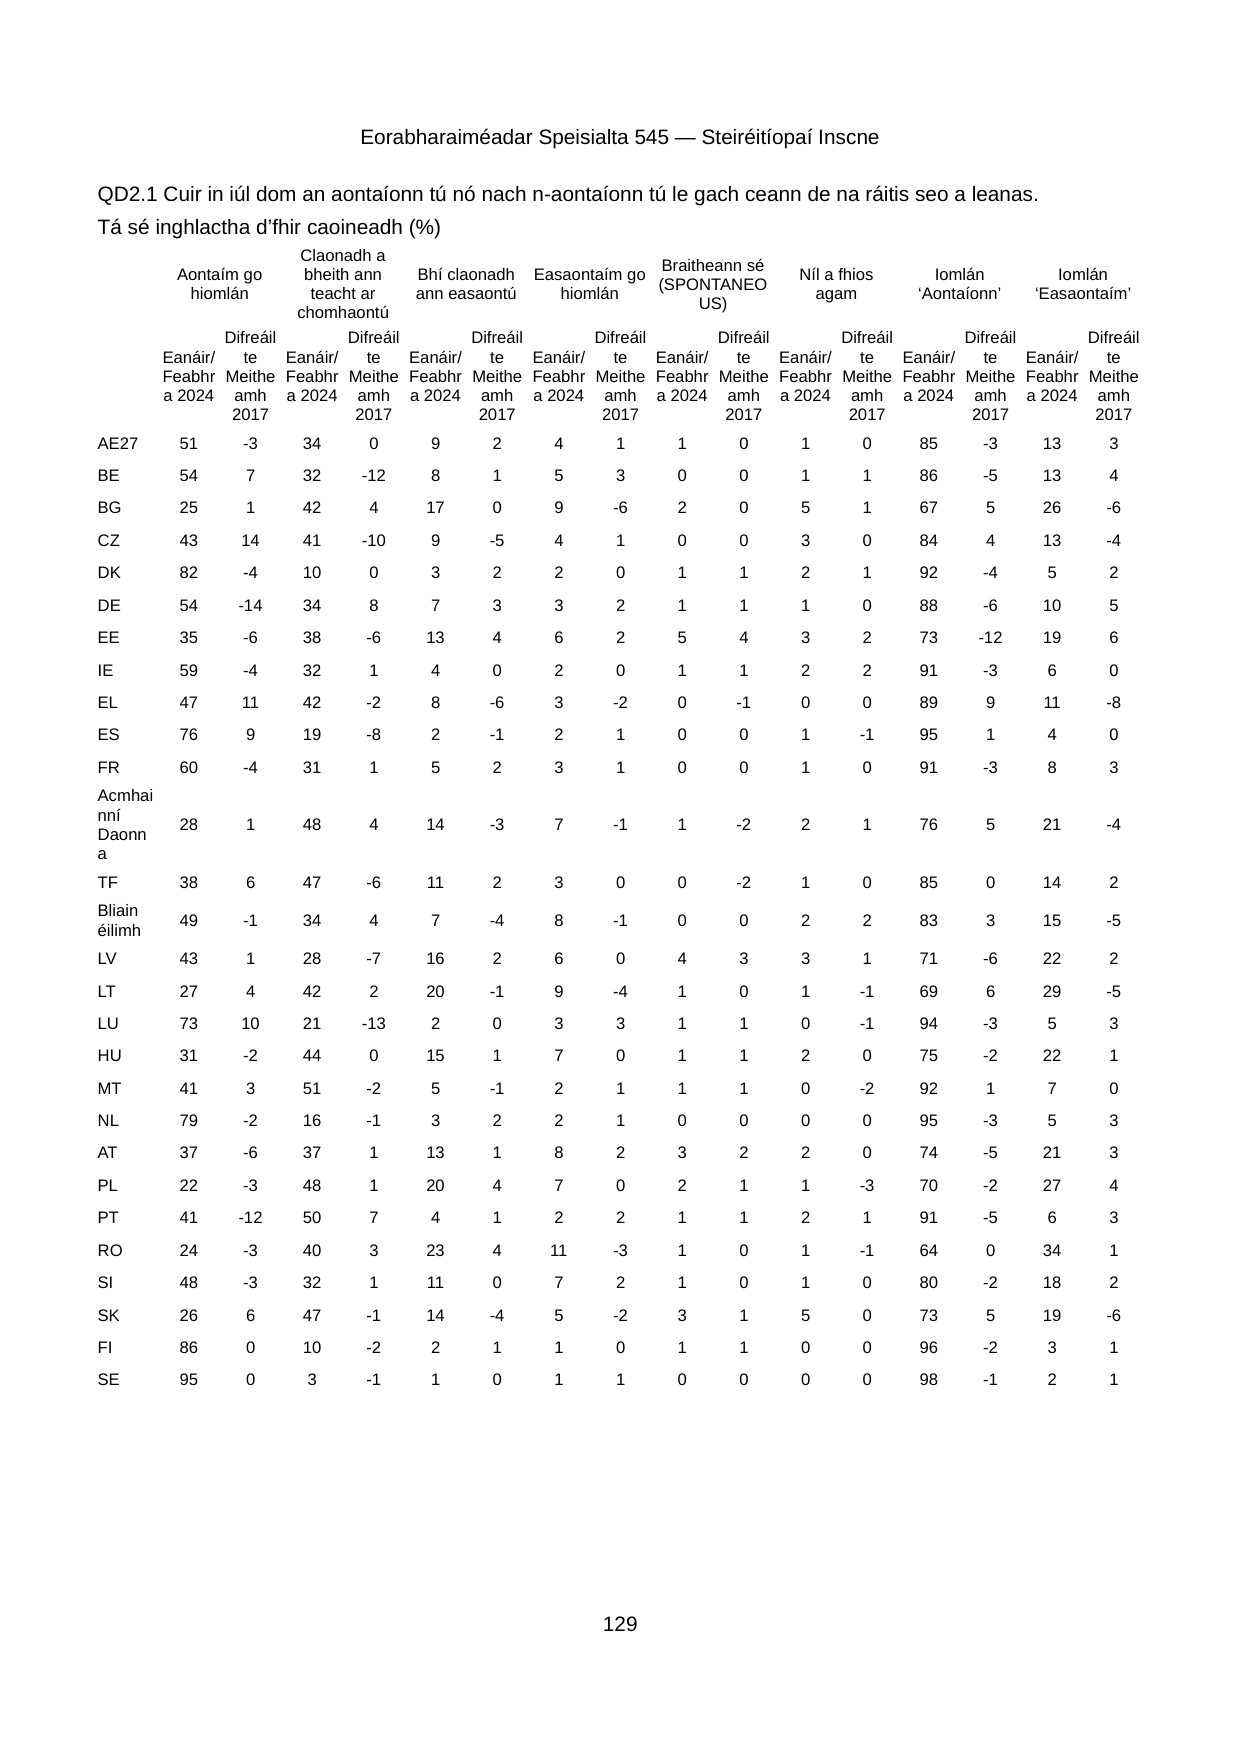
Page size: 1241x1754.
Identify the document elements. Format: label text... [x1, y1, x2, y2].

table_cell 2 [836, 898, 898, 942]
table_cell -4 [466, 898, 528, 942]
table_cell -4 [960, 557, 1021, 589]
table_cell 0 [651, 686, 713, 718]
table_cell 3 [651, 1299, 713, 1331]
table_cell 1 [775, 751, 836, 783]
table_cell 2 [405, 1331, 466, 1363]
table_cell 95 [158, 1364, 219, 1396]
table_cell 3 [713, 943, 774, 975]
table_cell 4 [466, 1169, 528, 1202]
table_cell 0 [713, 751, 774, 783]
table_cell 84 [898, 524, 959, 557]
table_cell 1 [651, 557, 713, 589]
table_cell 5 [528, 1299, 589, 1331]
table_cell 73 [158, 1007, 219, 1039]
table_cell 2 [1083, 866, 1144, 898]
table_cell [95, 325, 158, 427]
table_cell 83 [898, 898, 959, 942]
table_cell 0 [466, 1266, 528, 1299]
table_cell Difreáilte Meitheamh 2017 [343, 325, 404, 427]
table_cell 5 [405, 751, 466, 783]
table_cell LV [95, 943, 158, 975]
table_cell 1 [836, 557, 898, 589]
table_cell 3 [220, 1072, 281, 1104]
table_cell -6 [220, 1137, 281, 1169]
table_cell 22 [158, 1169, 219, 1202]
table_cell 0 [590, 866, 651, 898]
table_cell 32 [281, 654, 343, 686]
table_cell 2 [466, 866, 528, 898]
table_cell 6 [528, 943, 589, 975]
table_cell 13 [1021, 427, 1083, 459]
table_cell 13 [405, 1137, 466, 1169]
table_cell 42 [281, 686, 343, 718]
table_cell 19 [1021, 1299, 1083, 1331]
table_cell 0 [466, 1364, 528, 1396]
table_cell 2 [1021, 1364, 1083, 1396]
table_cell 1 [713, 1169, 774, 1202]
table_cell 0 [960, 866, 1021, 898]
table_cell 2 [590, 621, 651, 654]
table_cell 0 [590, 1040, 651, 1072]
table_cell 1 [651, 1007, 713, 1039]
table_cell Aontaím go hiomlán [158, 243, 281, 325]
table_cell 2 [528, 719, 589, 751]
table_cell 3 [528, 589, 589, 621]
table_cell 0 [836, 1104, 898, 1137]
table_cell ES [95, 719, 158, 751]
table_cell EL [95, 686, 158, 718]
table_cell 0 [775, 1364, 836, 1396]
table_cell 1 [343, 751, 404, 783]
table_cell 4 [1083, 1169, 1144, 1202]
table_cell -2 [220, 1104, 281, 1137]
table_cell 0 [836, 1137, 898, 1169]
table_cell -5 [960, 459, 1021, 492]
table_cell 2 [466, 751, 528, 783]
table_cell 3 [528, 751, 589, 783]
table_cell 2 [651, 1169, 713, 1202]
table_cell 1 [775, 1266, 836, 1299]
table_cell 7 [343, 1202, 404, 1234]
table_cell 5 [960, 783, 1021, 866]
table_cell -4 [220, 557, 281, 589]
table_cell -3 [960, 427, 1021, 459]
table_cell 85 [898, 427, 959, 459]
table_cell 2 [775, 654, 836, 686]
table_cell 0 [836, 751, 898, 783]
table_cell NL [95, 1104, 158, 1137]
table_cell 0 [590, 1169, 651, 1202]
table_cell 48 [281, 1169, 343, 1202]
table_cell 1 [1083, 1331, 1144, 1363]
table_cell 7 [405, 589, 466, 621]
table_cell 79 [158, 1104, 219, 1137]
table_cell 0 [220, 1331, 281, 1363]
table_cell 8 [528, 898, 589, 942]
table_cell 0 [836, 866, 898, 898]
table_cell 48 [281, 783, 343, 866]
table_cell 25 [158, 492, 219, 524]
table_cell -6 [466, 686, 528, 718]
table_cell 24 [158, 1234, 219, 1266]
table_cell 0 [466, 1007, 528, 1039]
table_cell -10 [343, 524, 404, 557]
table_cell 7 [528, 1040, 589, 1072]
table_cell 3 [651, 1137, 713, 1169]
table_cell -5 [1083, 898, 1144, 942]
table_cell Easaontaím go hiomlán [528, 243, 651, 325]
table_cell 5 [1083, 589, 1144, 621]
table_cell AT [95, 1137, 158, 1169]
table_cell 0 [651, 898, 713, 942]
table_cell 5 [960, 1299, 1021, 1331]
table_cell 73 [898, 621, 959, 654]
table_cell 3 [590, 1007, 651, 1039]
table_cell 34 [281, 427, 343, 459]
table_cell -1 [343, 1299, 404, 1331]
table_cell 0 [343, 557, 404, 589]
table_cell 0 [590, 1331, 651, 1363]
table_cell Difreáilte Meitheamh 2017 [960, 325, 1021, 427]
table_cell 2 [466, 943, 528, 975]
table_cell Eanáir/Feabhra 2024 [158, 325, 219, 427]
table_cell 1 [713, 1007, 774, 1039]
table_cell -6 [1083, 1299, 1144, 1331]
table_cell -4 [1083, 783, 1144, 866]
table_cell -14 [220, 589, 281, 621]
table_cell 7 [528, 783, 589, 866]
table_cell 0 [343, 427, 404, 459]
table_cell 1 [713, 1202, 774, 1234]
table_cell 0 [713, 524, 774, 557]
table_cell 31 [281, 751, 343, 783]
table_cell 41 [158, 1202, 219, 1234]
table_cell -5 [466, 524, 528, 557]
table_cell 1 [960, 1072, 1021, 1104]
table_cell 91 [898, 654, 959, 686]
table_cell 5 [1021, 1104, 1083, 1137]
table_cell 2 [651, 492, 713, 524]
table_cell 85 [898, 866, 959, 898]
table_cell 34 [281, 589, 343, 621]
table_cell 75 [898, 1040, 959, 1072]
table_cell 1 [1083, 1234, 1144, 1266]
table_cell -1 [220, 898, 281, 942]
table_cell 2 [775, 1137, 836, 1169]
table_cell 14 [405, 783, 466, 866]
table_cell 6 [220, 866, 281, 898]
table_cell Eanáir/Feabhra 2024 [651, 325, 713, 427]
table_cell -6 [220, 621, 281, 654]
table_cell 3 [1083, 751, 1144, 783]
table_cell 29 [1021, 975, 1083, 1007]
table_cell 11 [528, 1234, 589, 1266]
table_cell DK [95, 557, 158, 589]
table_cell 1 [651, 975, 713, 1007]
table_cell 1 [466, 1137, 528, 1169]
table_cell 0 [836, 1040, 898, 1072]
table_cell 3 [775, 524, 836, 557]
table_cell 6 [528, 621, 589, 654]
table_cell 1 [220, 783, 281, 866]
table_cell 1 [713, 654, 774, 686]
table_cell 5 [1021, 1007, 1083, 1039]
table_cell -1 [836, 1234, 898, 1266]
table_cell 1 [836, 943, 898, 975]
table_cell FR [95, 751, 158, 783]
table_cell 0 [836, 524, 898, 557]
table_cell 11 [405, 1266, 466, 1299]
table_cell 2 [590, 1202, 651, 1234]
table_cell 22 [1021, 1040, 1083, 1072]
table_cell -6 [960, 943, 1021, 975]
table_cell 2 [775, 557, 836, 589]
table_cell 0 [836, 1266, 898, 1299]
table_cell 8 [343, 589, 404, 621]
table_cell -3 [220, 1169, 281, 1202]
table_cell -2 [960, 1040, 1021, 1072]
table_cell 42 [281, 975, 343, 1007]
table_cell -6 [1083, 492, 1144, 524]
table_cell 0 [590, 943, 651, 975]
table_cell PT [95, 1202, 158, 1234]
table_cell 8 [528, 1137, 589, 1169]
table_cell 1 [775, 589, 836, 621]
table_cell 14 [405, 1299, 466, 1331]
table_cell 1 [775, 866, 836, 898]
table_cell 60 [158, 751, 219, 783]
table_cell 27 [158, 975, 219, 1007]
table_cell Eanáir/Feabhra 2024 [775, 325, 836, 427]
table_cell 13 [405, 621, 466, 654]
table_cell 21 [1021, 783, 1083, 866]
table_cell 47 [281, 866, 343, 898]
table_cell 1 [651, 783, 713, 866]
table_cell 2 [405, 1007, 466, 1039]
table_cell 37 [158, 1137, 219, 1169]
table_cell 0 [775, 1007, 836, 1039]
table_cell 3 [1083, 1137, 1144, 1169]
table_cell -1 [836, 719, 898, 751]
table_cell 0 [836, 1364, 898, 1396]
table_cell 15 [1021, 898, 1083, 942]
table_cell 1 [775, 427, 836, 459]
table_cell 3 [775, 943, 836, 975]
table_cell -2 [343, 1331, 404, 1363]
table_cell 47 [281, 1299, 343, 1331]
table_cell Níl a fhios agam [775, 243, 898, 325]
table_cell 2 [590, 589, 651, 621]
table_cell 0 [343, 1040, 404, 1072]
table_cell 1 [343, 1137, 404, 1169]
table_cell 1 [713, 1040, 774, 1072]
table_cell 69 [898, 975, 959, 1007]
table_cell 49 [158, 898, 219, 942]
table_cell SE [95, 1364, 158, 1396]
table_cell -2 [590, 1299, 651, 1331]
table_cell Difreáilte Meitheamh 2017 [466, 325, 528, 427]
table_cell 11 [405, 866, 466, 898]
table_cell 3 [405, 557, 466, 589]
table_cell 9 [960, 686, 1021, 718]
table_cell 31 [158, 1040, 219, 1072]
table_cell 6 [1021, 1202, 1083, 1234]
table_cell [95, 243, 158, 325]
table_cell Eanáir/Feabhra 2024 [528, 325, 589, 427]
table_cell -6 [343, 621, 404, 654]
table_cell 5 [960, 492, 1021, 524]
table_cell -4 [590, 975, 651, 1007]
table_cell 7 [528, 1169, 589, 1202]
table_cell 21 [1021, 1137, 1083, 1169]
table_cell 38 [158, 866, 219, 898]
table_cell 1 [651, 1331, 713, 1363]
table_cell -3 [220, 427, 281, 459]
table_cell 92 [898, 1072, 959, 1104]
table_cell -3 [960, 654, 1021, 686]
table_cell -1 [343, 1104, 404, 1137]
table_cell 3 [960, 898, 1021, 942]
table_cell 1 [343, 654, 404, 686]
table_cell 0 [775, 1072, 836, 1104]
table_cell 71 [898, 943, 959, 975]
table_cell 4 [713, 621, 774, 654]
table_cell -1 [590, 898, 651, 942]
table_cell 16 [281, 1104, 343, 1137]
table_cell 0 [590, 654, 651, 686]
table_cell -1 [590, 783, 651, 866]
table_cell 0 [775, 686, 836, 718]
table_cell 0 [651, 719, 713, 751]
table_cell 1 [528, 1331, 589, 1363]
table_cell 4 [343, 898, 404, 942]
table_cell 1 [775, 1234, 836, 1266]
table_cell 19 [281, 719, 343, 751]
table_cell -2 [960, 1331, 1021, 1363]
table_header QD2.1 Cuir in iúl dom an aontaíonn tú nó nach n-aontaíonn tú le gach ceann de na ráitis seo a leanas. [95, 178, 1144, 210]
table_cell -4 [1083, 524, 1144, 557]
table_cell 1 [651, 1266, 713, 1299]
table_cell -5 [960, 1202, 1021, 1234]
table_cell 1 [651, 1202, 713, 1234]
table_cell 1 [775, 975, 836, 1007]
table_cell CZ [95, 524, 158, 557]
table_cell 91 [898, 1202, 959, 1234]
table_cell 13 [1021, 524, 1083, 557]
table_cell 0 [713, 1104, 774, 1137]
table_cell 32 [281, 459, 343, 492]
table_cell 22 [1021, 943, 1083, 975]
table_cell 6 [960, 975, 1021, 1007]
table_cell 26 [1021, 492, 1083, 524]
table_cell 0 [713, 1266, 774, 1299]
table_cell 0 [713, 898, 774, 942]
table_cell 3 [1083, 1202, 1144, 1234]
table_cell 32 [281, 1266, 343, 1299]
table_cell -8 [343, 719, 404, 751]
table_cell 98 [898, 1364, 959, 1396]
table_cell 4 [220, 975, 281, 1007]
table_cell -2 [960, 1266, 1021, 1299]
table_cell 3 [1083, 1104, 1144, 1137]
table_cell 0 [713, 975, 774, 1007]
table_cell 3 [775, 621, 836, 654]
table_cell 51 [281, 1072, 343, 1104]
table_cell 1 [528, 1364, 589, 1396]
table_cell 10 [220, 1007, 281, 1039]
table_cell 95 [898, 1104, 959, 1137]
table_cell 3 [466, 589, 528, 621]
table_cell -1 [466, 719, 528, 751]
table_cell 18 [1021, 1266, 1083, 1299]
table_cell 50 [281, 1202, 343, 1234]
table_cell 10 [281, 557, 343, 589]
table_cell 80 [898, 1266, 959, 1299]
table_cell -3 [960, 1007, 1021, 1039]
table_cell 67 [898, 492, 959, 524]
table_cell 17 [405, 492, 466, 524]
table_cell 4 [528, 524, 589, 557]
table_cell 47 [158, 686, 219, 718]
table_cell 34 [281, 898, 343, 942]
table_cell 0 [651, 459, 713, 492]
table_cell 94 [898, 1007, 959, 1039]
table_cell 44 [281, 1040, 343, 1072]
table_cell 0 [220, 1364, 281, 1396]
table_cell 3 [528, 686, 589, 718]
table_cell IE [95, 654, 158, 686]
table_cell MT [95, 1072, 158, 1104]
table_cell 2 [1083, 1266, 1144, 1299]
table_cell 2 [528, 1072, 589, 1104]
table_cell 1 [651, 1040, 713, 1072]
table_cell 4 [651, 943, 713, 975]
table_cell 2 [775, 898, 836, 942]
table_cell 2 [528, 557, 589, 589]
table_cell 40 [281, 1234, 343, 1266]
table_cell 43 [158, 524, 219, 557]
table_cell 2 [466, 557, 528, 589]
table_cell 11 [1021, 686, 1083, 718]
table_cell 70 [898, 1169, 959, 1202]
table_cell -3 [960, 1104, 1021, 1137]
table_cell SK [95, 1299, 158, 1331]
table_cell 4 [405, 1202, 466, 1234]
table_cell 0 [466, 492, 528, 524]
table_cell 1 [836, 1202, 898, 1234]
table_cell 0 [590, 557, 651, 589]
table_cell Claonadh a bheith ann teacht ar chomhaontú [281, 243, 404, 325]
table_cell 1 [651, 1234, 713, 1266]
table_cell 15 [405, 1040, 466, 1072]
table_cell -3 [220, 1266, 281, 1299]
table_cell 2 [528, 1104, 589, 1137]
table_cell 0 [836, 1299, 898, 1331]
table_cell 74 [898, 1137, 959, 1169]
table_cell 89 [898, 686, 959, 718]
table_cell 0 [651, 1104, 713, 1137]
table_cell 1 [775, 719, 836, 751]
table_cell 28 [281, 943, 343, 975]
table_cell -3 [836, 1169, 898, 1202]
table_cell 1 [466, 1040, 528, 1072]
table_cell Iomlán ‘Easaontaím’ [1021, 243, 1144, 325]
table_cell 1 [651, 654, 713, 686]
table_cell 2 [836, 654, 898, 686]
table_cell -2 [713, 866, 774, 898]
table_cell -6 [590, 492, 651, 524]
table_cell 95 [898, 719, 959, 751]
table_cell 14 [1021, 866, 1083, 898]
table_cell 0 [713, 1234, 774, 1266]
table_cell 1 [343, 1266, 404, 1299]
table_cell 8 [405, 459, 466, 492]
table_cell Eanáir/Feabhra 2024 [405, 325, 466, 427]
table_cell 3 [1083, 427, 1144, 459]
table_cell 1 [836, 459, 898, 492]
table_cell -1 [713, 686, 774, 718]
table_cell 13 [1021, 459, 1083, 492]
table_cell Tá sé inghlactha d’fhir caoineadh (%) [95, 210, 1144, 243]
table_cell 1 [713, 557, 774, 589]
table_cell 5 [775, 1299, 836, 1331]
table_cell -2 [836, 1072, 898, 1104]
table_cell 1 [405, 1364, 466, 1396]
table_cell 20 [405, 975, 466, 1007]
table_cell -3 [466, 783, 528, 866]
table_cell 1 [466, 459, 528, 492]
table_cell 92 [898, 557, 959, 589]
table_cell 0 [713, 459, 774, 492]
table_cell -12 [220, 1202, 281, 1234]
table_cell 1 [590, 1104, 651, 1137]
table_cell -2 [220, 1040, 281, 1072]
table_cell 43 [158, 943, 219, 975]
table_cell 7 [1021, 1072, 1083, 1104]
table_cell Difreáilte Meitheamh 2017 [836, 325, 898, 427]
table_cell 2 [590, 1266, 651, 1299]
table_cell 1 [651, 1072, 713, 1104]
table_cell 0 [1083, 654, 1144, 686]
table_cell SI [95, 1266, 158, 1299]
table_cell 16 [405, 943, 466, 975]
table_cell 21 [281, 1007, 343, 1039]
table_cell 2 [528, 654, 589, 686]
table_cell 1 [836, 492, 898, 524]
table_cell 4 [343, 783, 404, 866]
table_cell 4 [343, 492, 404, 524]
table_cell AE27 [95, 427, 158, 459]
table_cell 48 [158, 1266, 219, 1299]
table_cell -12 [960, 621, 1021, 654]
table_cell Braitheann sé (SPONTANEOUS) [651, 243, 774, 325]
table_cell 4 [960, 524, 1021, 557]
table_cell 5 [405, 1072, 466, 1104]
table_cell 10 [1021, 589, 1083, 621]
table_cell 9 [528, 492, 589, 524]
table_cell 1 [775, 1169, 836, 1202]
table_cell -3 [960, 751, 1021, 783]
table_cell 3 [1021, 1331, 1083, 1363]
table_cell LT [95, 975, 158, 1007]
table_cell 5 [775, 492, 836, 524]
table_cell -2 [343, 686, 404, 718]
table_cell -3 [220, 1234, 281, 1266]
table_cell 7 [220, 459, 281, 492]
table_cell 1 [836, 783, 898, 866]
table_cell 1 [713, 1331, 774, 1363]
table_cell 4 [528, 427, 589, 459]
table_cell 1 [590, 751, 651, 783]
table_cell 1 [1083, 1040, 1144, 1072]
table_cell EE [95, 621, 158, 654]
table_cell 88 [898, 589, 959, 621]
table_cell 1 [1083, 1364, 1144, 1396]
table_cell 0 [836, 589, 898, 621]
table_cell 3 [281, 1364, 343, 1396]
table_cell -4 [220, 654, 281, 686]
table_cell 9 [405, 524, 466, 557]
table_cell DE [95, 589, 158, 621]
table_cell 82 [158, 557, 219, 589]
table_cell 3 [405, 1104, 466, 1137]
table_cell 38 [281, 621, 343, 654]
table_cell 2 [836, 621, 898, 654]
table_cell -3 [590, 1234, 651, 1266]
table_cell 0 [651, 751, 713, 783]
table_cell Difreáilte Meitheamh 2017 [590, 325, 651, 427]
table_cell Eanáir/Feabhra 2024 [1021, 325, 1083, 427]
table_cell 3 [528, 1007, 589, 1039]
table_cell LU [95, 1007, 158, 1039]
table_cell 1 [590, 524, 651, 557]
table_cell 2 [528, 1202, 589, 1234]
table_cell 19 [1021, 621, 1083, 654]
table_cell 2 [775, 783, 836, 866]
table_cell HU [95, 1040, 158, 1072]
table_cell 9 [528, 975, 589, 1007]
table_cell 3 [1083, 1007, 1144, 1039]
table_cell Eanáir/Feabhra 2024 [281, 325, 343, 427]
table_cell 0 [651, 524, 713, 557]
table_cell 1 [590, 719, 651, 751]
table_cell 73 [898, 1299, 959, 1331]
table_cell 11 [220, 686, 281, 718]
table_cell 7 [528, 1266, 589, 1299]
table_cell 4 [405, 654, 466, 686]
table_cell Difreáilte Meitheamh 2017 [220, 325, 281, 427]
table_cell 8 [1021, 751, 1083, 783]
table_cell 6 [1021, 654, 1083, 686]
table_cell 2 [1083, 557, 1144, 589]
table_cell 26 [158, 1299, 219, 1331]
table_cell 1 [775, 459, 836, 492]
table_cell 1 [651, 589, 713, 621]
table_cell 1 [590, 1364, 651, 1396]
table_cell -8 [1083, 686, 1144, 718]
table_cell Difreáilte Meitheamh 2017 [1083, 325, 1144, 427]
table_cell 0 [651, 1364, 713, 1396]
table_cell 0 [836, 686, 898, 718]
table_cell 35 [158, 621, 219, 654]
table_cell 5 [651, 621, 713, 654]
table_cell 1 [713, 1299, 774, 1331]
table_cell -4 [466, 1299, 528, 1331]
table_cell 41 [281, 524, 343, 557]
table_cell 0 [775, 1331, 836, 1363]
table_cell Difreáilte Meitheamh 2017 [713, 325, 774, 427]
table_cell 0 [1083, 719, 1144, 751]
table_cell 1 [713, 1072, 774, 1104]
table_cell 28 [158, 783, 219, 866]
table_cell 1 [220, 943, 281, 975]
table_cell -2 [343, 1072, 404, 1104]
table_cell 0 [466, 654, 528, 686]
table_cell 9 [405, 427, 466, 459]
table_cell -6 [960, 589, 1021, 621]
table_cell 1 [220, 492, 281, 524]
table_cell -1 [466, 1072, 528, 1104]
table_cell Iomlán ‘Aontaíonn’ [898, 243, 1021, 325]
table_cell -13 [343, 1007, 404, 1039]
table_cell FI [95, 1331, 158, 1363]
table_cell 5 [528, 459, 589, 492]
table_cell 59 [158, 654, 219, 686]
table_cell 0 [960, 1234, 1021, 1266]
table_cell 41 [158, 1072, 219, 1104]
table_cell 0 [775, 1104, 836, 1137]
table_cell 76 [898, 783, 959, 866]
table_cell 6 [220, 1299, 281, 1331]
table_cell 20 [405, 1169, 466, 1202]
table_cell 76 [158, 719, 219, 751]
table_cell 1 [651, 427, 713, 459]
table_cell 0 [836, 427, 898, 459]
table_cell 2 [775, 1040, 836, 1072]
table_cell 0 [713, 1364, 774, 1396]
table_cell 10 [281, 1331, 343, 1363]
table_cell 4 [1083, 459, 1144, 492]
table_cell 86 [158, 1331, 219, 1363]
table_cell 96 [898, 1331, 959, 1363]
table_cell -1 [960, 1364, 1021, 1396]
table_cell 1 [590, 1072, 651, 1104]
table_cell 1 [960, 719, 1021, 751]
table_cell Acmhainní Daonna [95, 783, 158, 866]
table_cell 0 [713, 719, 774, 751]
table_cell 23 [405, 1234, 466, 1266]
table_cell -2 [713, 783, 774, 866]
table_cell -5 [960, 1137, 1021, 1169]
table_cell 0 [651, 866, 713, 898]
table_cell BE [95, 459, 158, 492]
table_cell 2 [590, 1137, 651, 1169]
table_cell 3 [528, 866, 589, 898]
table_cell 1 [343, 1169, 404, 1202]
table_cell 42 [281, 492, 343, 524]
table_cell 86 [898, 459, 959, 492]
table_cell 0 [713, 492, 774, 524]
table_cell 2 [1083, 943, 1144, 975]
table_cell 54 [158, 459, 219, 492]
table_cell -12 [343, 459, 404, 492]
table_cell PL [95, 1169, 158, 1202]
table_cell Eanáir/Feabhra 2024 [898, 325, 959, 427]
table_cell 0 [1083, 1072, 1144, 1104]
table_cell -1 [343, 1364, 404, 1396]
table_cell 0 [836, 1331, 898, 1363]
table_cell -2 [960, 1169, 1021, 1202]
table_cell 54 [158, 589, 219, 621]
table_cell 34 [1021, 1234, 1083, 1266]
table_cell 9 [220, 719, 281, 751]
table_cell RO [95, 1234, 158, 1266]
table_cell 2 [466, 427, 528, 459]
table_cell 27 [1021, 1169, 1083, 1202]
table_cell 2 [713, 1137, 774, 1169]
table_cell 2 [775, 1202, 836, 1234]
table_cell 8 [405, 686, 466, 718]
table_cell 91 [898, 751, 959, 783]
table_cell 4 [466, 621, 528, 654]
table_cell -4 [220, 751, 281, 783]
table_cell 7 [405, 898, 466, 942]
table_cell 6 [1083, 621, 1144, 654]
table_cell 37 [281, 1137, 343, 1169]
table_cell 1 [466, 1331, 528, 1363]
table_cell -1 [836, 1007, 898, 1039]
table_cell -1 [836, 975, 898, 1007]
table_cell 2 [405, 719, 466, 751]
table_cell -7 [343, 943, 404, 975]
table_cell 1 [466, 1202, 528, 1234]
table_cell 4 [466, 1234, 528, 1266]
table_cell -1 [466, 975, 528, 1007]
table_cell Bhí claonadh ann easaontú [405, 243, 528, 325]
table_cell 51 [158, 427, 219, 459]
table_cell 1 [713, 589, 774, 621]
table_cell -5 [1083, 975, 1144, 1007]
table_cell 4 [1021, 719, 1083, 751]
table_cell 3 [343, 1234, 404, 1266]
table_cell -6 [343, 866, 404, 898]
table_cell -2 [590, 686, 651, 718]
table_cell 0 [713, 427, 774, 459]
table_cell TF [95, 866, 158, 898]
table_cell Bliain éilimh [95, 898, 158, 942]
table_cell 2 [466, 1104, 528, 1137]
table_cell 3 [590, 459, 651, 492]
table_cell 2 [343, 975, 404, 1007]
table_cell 5 [1021, 557, 1083, 589]
table_cell 1 [590, 427, 651, 459]
table_cell 14 [220, 524, 281, 557]
table_cell 64 [898, 1234, 959, 1266]
table_cell BG [95, 492, 158, 524]
